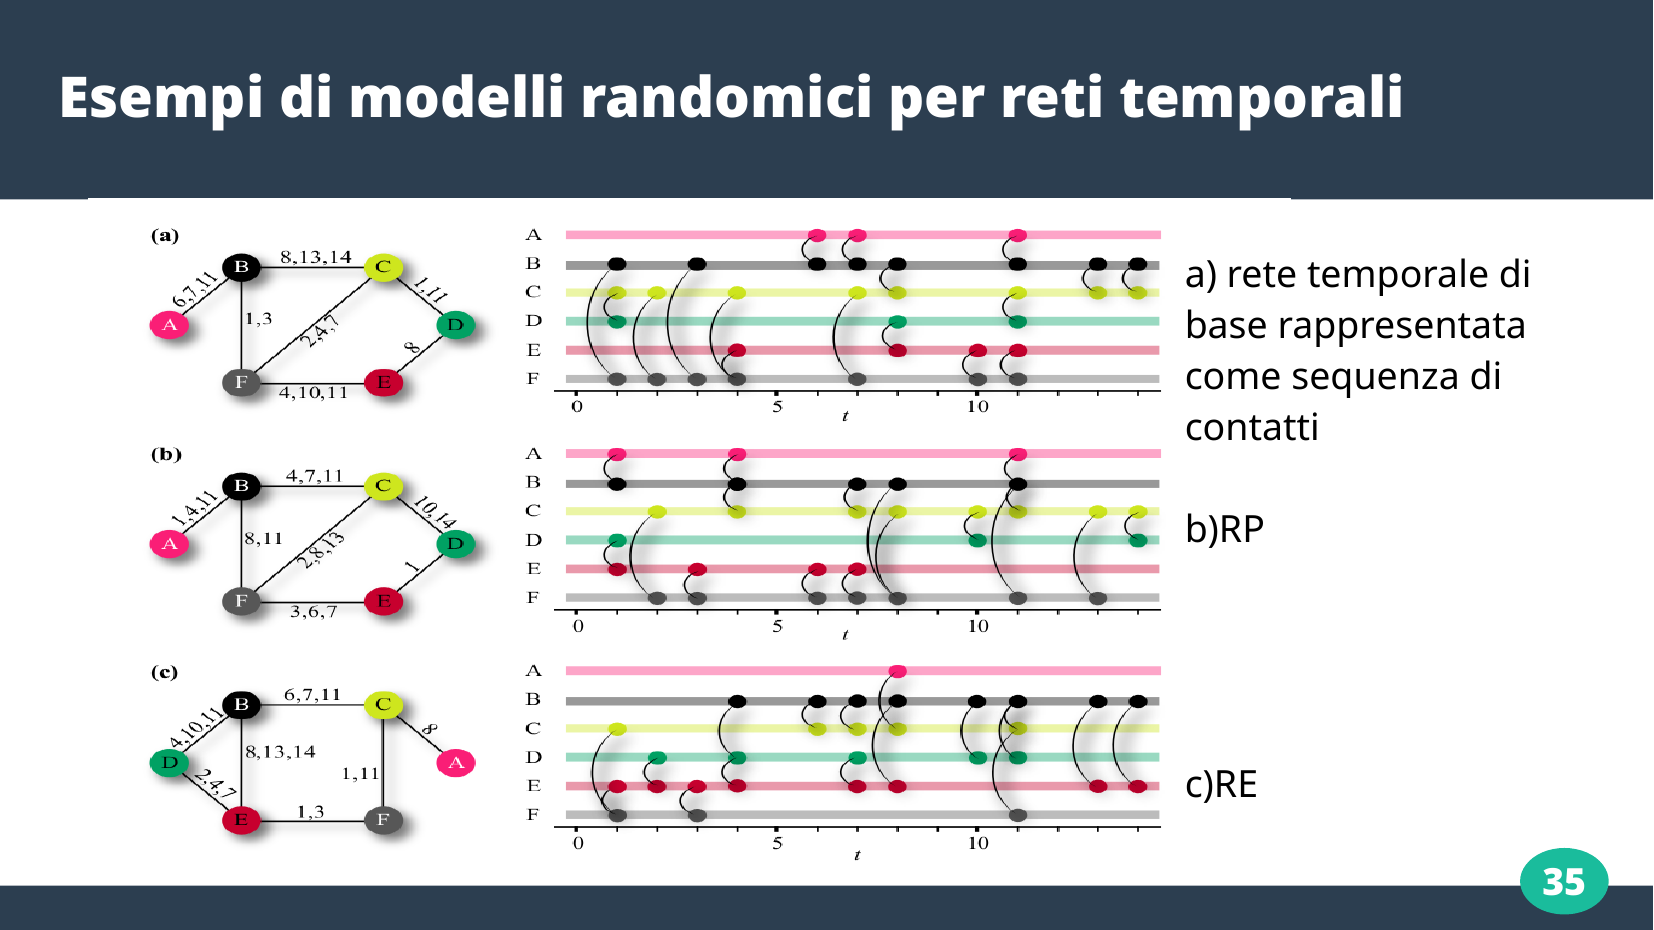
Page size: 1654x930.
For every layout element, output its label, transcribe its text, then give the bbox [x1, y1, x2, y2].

title Esempi di modelli randomici per reti temporali [58, 36, 1594, 155]
text_box a) rete temporale di base rappresentata come sequenza di contatti b)RP c)RE [1170, 240, 1606, 734]
picture [88, 198, 1291, 883]
